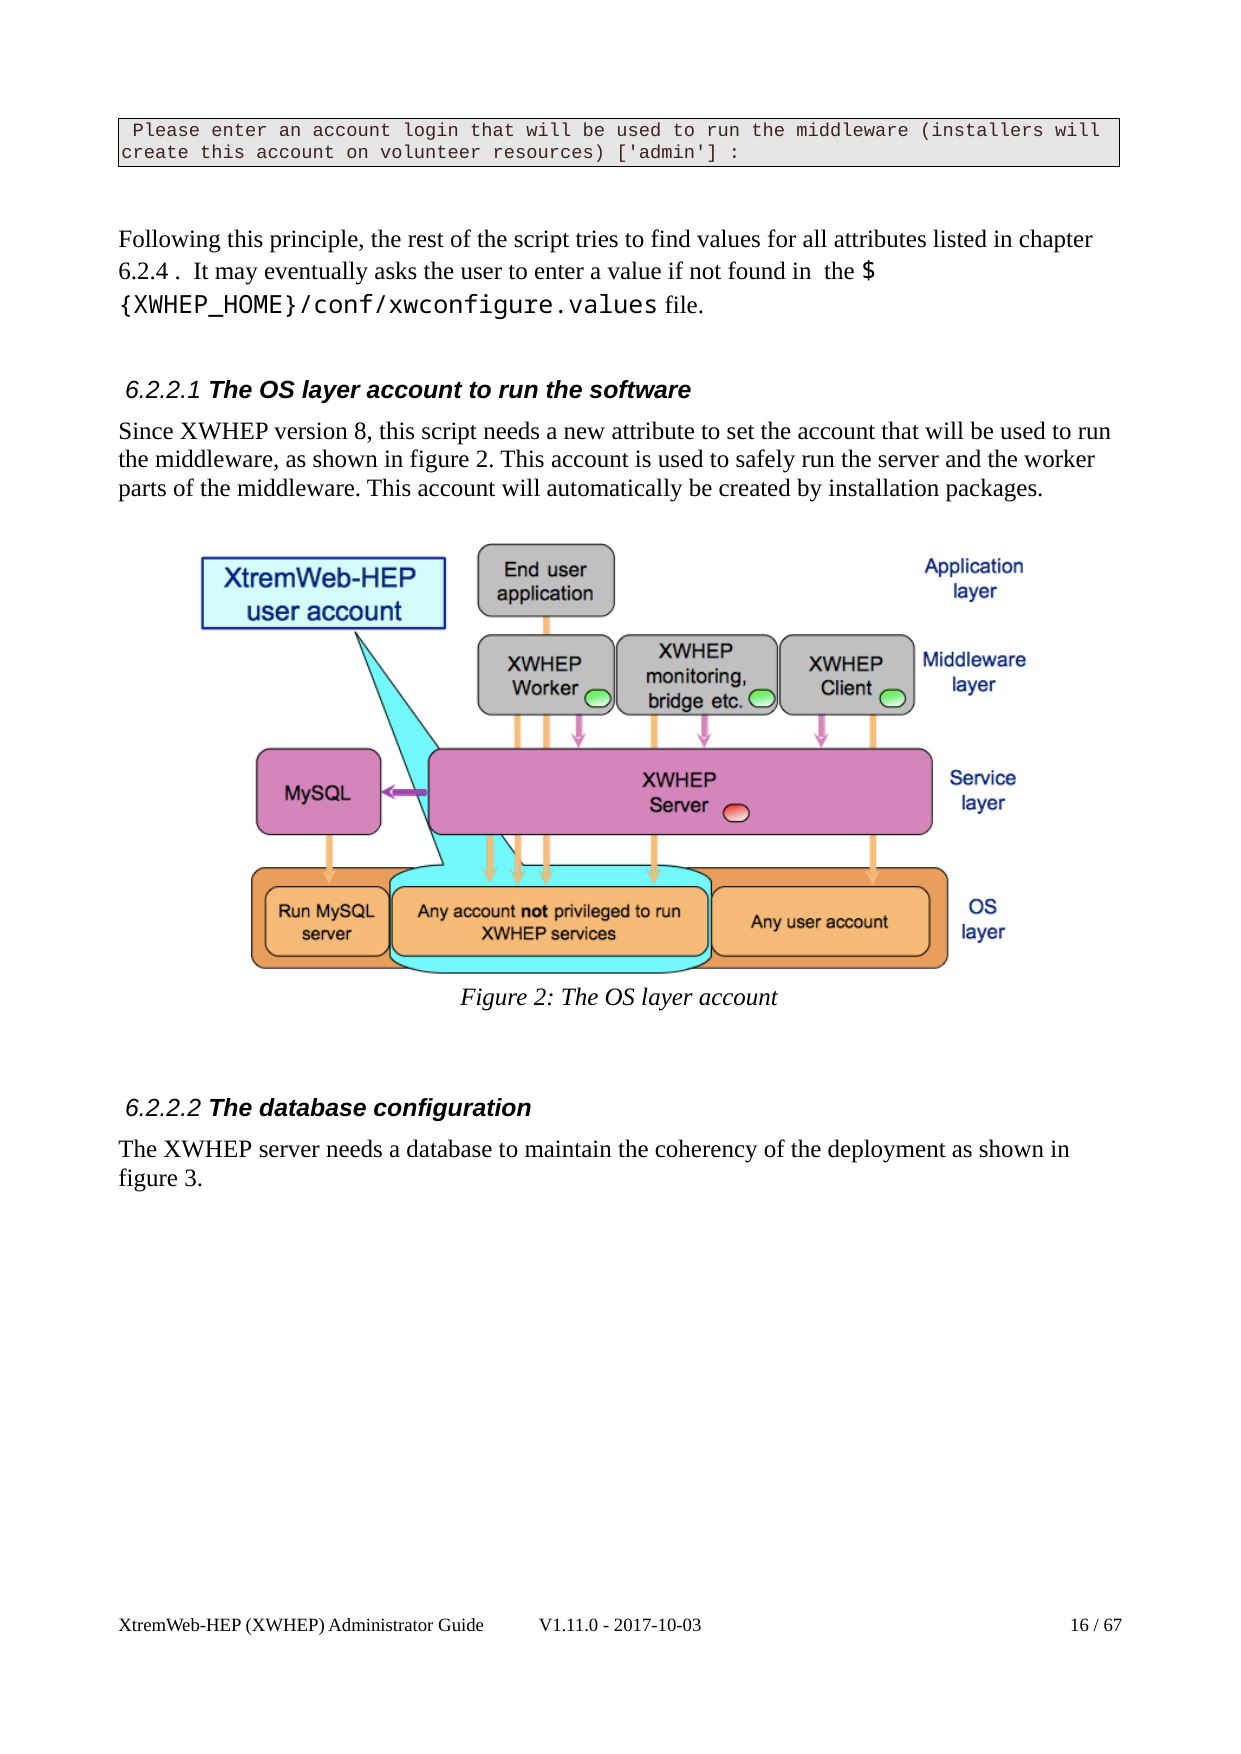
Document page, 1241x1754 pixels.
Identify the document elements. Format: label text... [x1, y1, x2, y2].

text The XWHEP server needs a database to maintain the coherency of the deployment as shown in figure 3. [118, 1134, 1122, 1191]
text Please enter an account login that will be used to run the middleware (installers will create this account on volunteer resources) ['admin'] : [119, 119, 1119, 166]
subtitle The OS layer account to run the software [118, 375, 1122, 403]
text Figure 2: The OS layer account [198, 982, 1042, 1010]
text Since XWHEP version 8, this script needs a new attribute to set the account that will be used to run the middleware, as shown in figure 2. This account is used to safely run the server and the worker parts of the middleware. This account will automatically be created by installation packages. [118, 416, 1122, 502]
subtitle The database configuration [118, 1093, 1122, 1121]
text Following this principle, the rest of the script tries to find values for all attributes listed in chapter 6.2.4. It may eventually asks the user to enter a value if not found in the ${XWHEP_HOME}/conf/xwconfigure.values file. [118, 224, 1119, 321]
picture [198, 543, 1043, 982]
